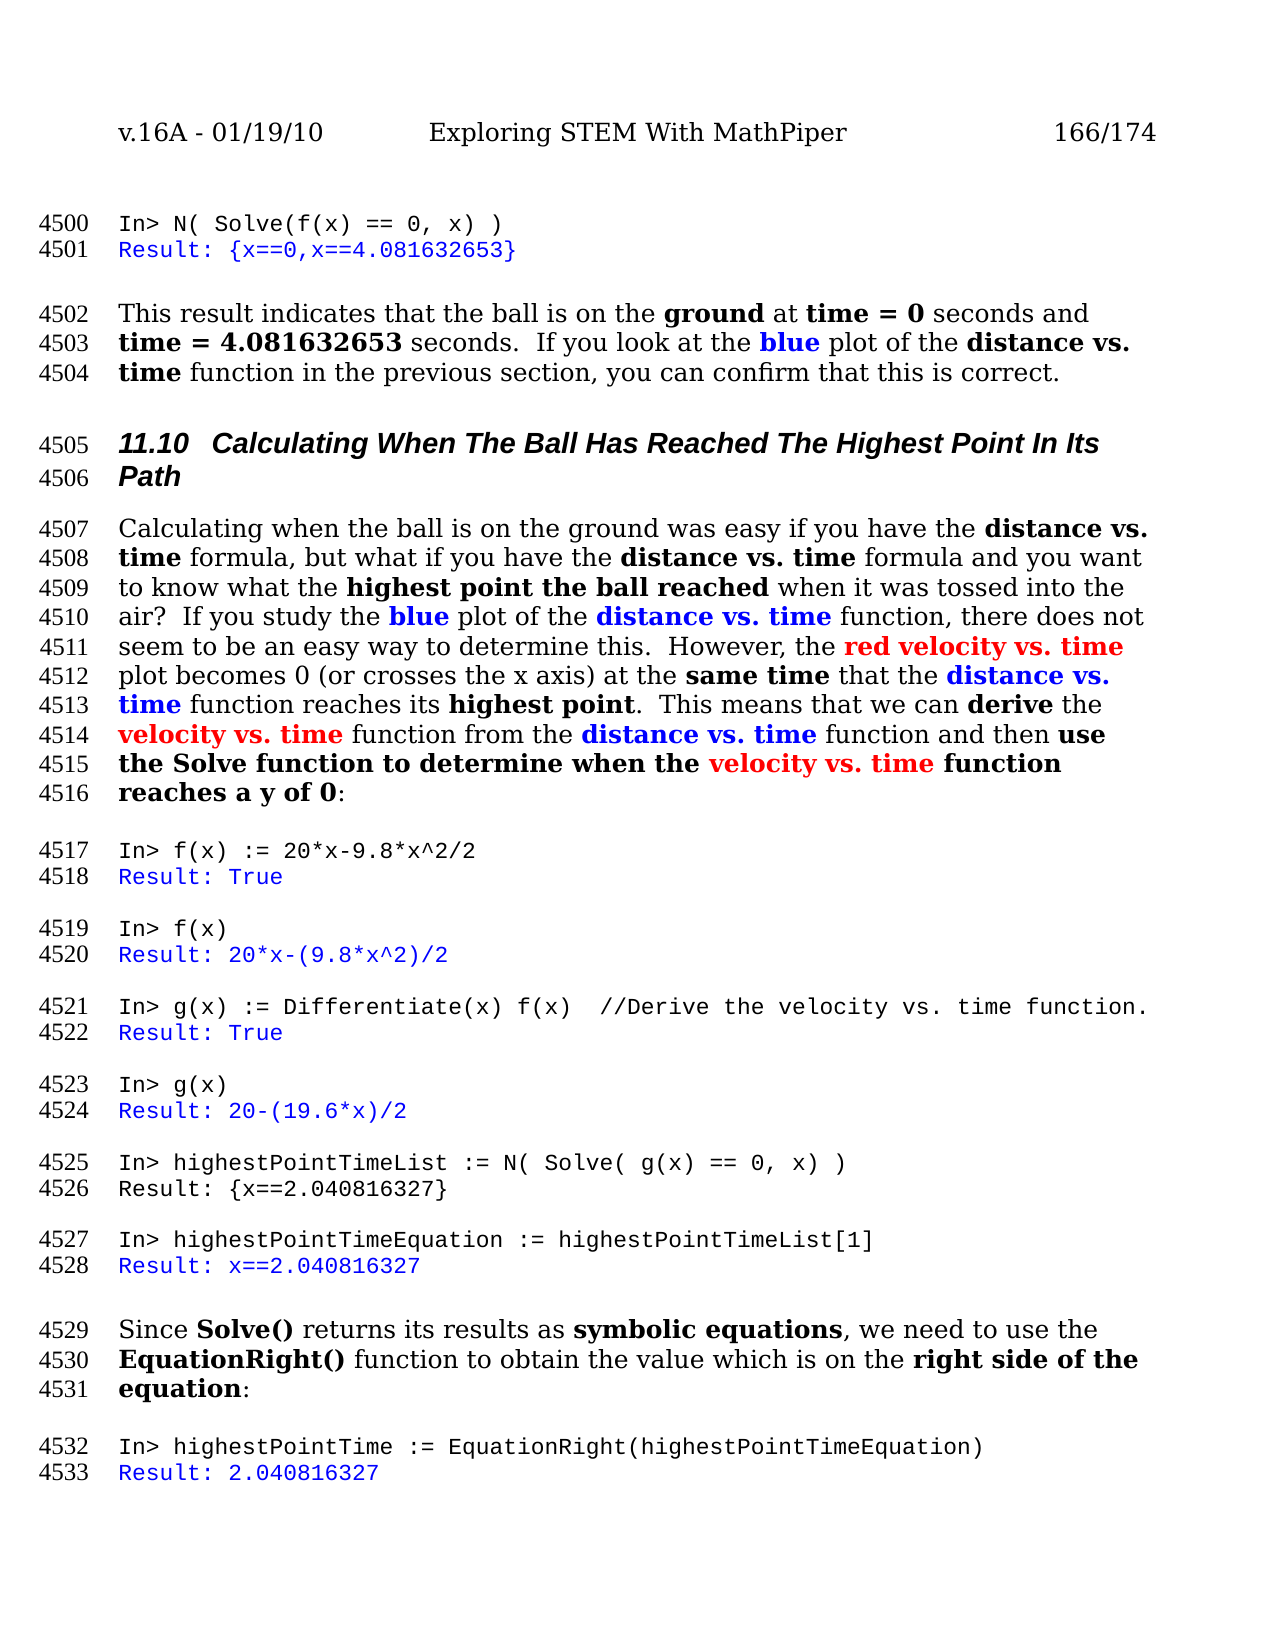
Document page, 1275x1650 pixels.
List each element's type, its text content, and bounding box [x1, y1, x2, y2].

text In> highestPointTimeEquation := highestPointTimeList[1] [118, 1229, 1157, 1255]
text Result: x==2.040816327 [118, 1255, 1157, 1281]
text Result: 20*x-(9.8*x^2)/2 [118, 943, 1157, 969]
text Result: True [118, 866, 1157, 892]
text In> f(x) := 20*x-9.8*x^2/2 [118, 840, 1157, 866]
text Result: True [118, 1021, 1157, 1047]
text Result: {x==0,x==4.081632653} [118, 238, 1157, 264]
text In> N( Solve(f(x) == 0, x) ) [118, 212, 1157, 238]
text This result indicates that the ball is on the ground at time = 0 seconds and time = 4.081632653 seconds. If you look at the blue plot of the distance vs. time function in the previous section, you can confirm that this is correct. [118, 299, 1157, 387]
text In> highestPointTimeList := N( Solve( g(x) == 0, x) ) [118, 1151, 1157, 1177]
subtitle Calculating When The Ball Has Reached The Highest Point In Its Path [118, 426, 1157, 493]
text Since Solve() returns its results as symbolic equations, we need to use the EquationRight() function to obtain the value which is on the right side of the equation: [118, 1316, 1157, 1404]
text In> g(x) := Differentiate(x) f(x) //Derive the velocity vs. time function. [118, 995, 1157, 1021]
text Result: {x==2.040816327} [118, 1177, 1157, 1203]
text In> f(x) [118, 917, 1157, 943]
text In> highestPointTime := EquationRight(highestPointTimeEquation) [118, 1436, 1157, 1462]
text Calculating when the ball is on the ground was easy if you have the distance vs. time formula, but what if you have the distance vs. time formula and you want to know what the highest point the ball reached when it was tossed into the air? If you study the blue plot of the distance vs. time function, there does not seem to be an easy way to determine this. However, the red velocity vs. time plot becomes 0 (or crosses the x axis) at the same time that the distance vs. time function reaches its highest point. This means that we can derive the velocity vs. time function from the distance vs. time function and then use the Solve function to determine when the velocity vs. time function reaches a y of 0: [118, 514, 1157, 808]
text In> g(x) [118, 1073, 1157, 1099]
text Result: 2.040816327 [118, 1462, 1157, 1487]
text Result: 20-(19.6*x)/2 [118, 1099, 1157, 1125]
